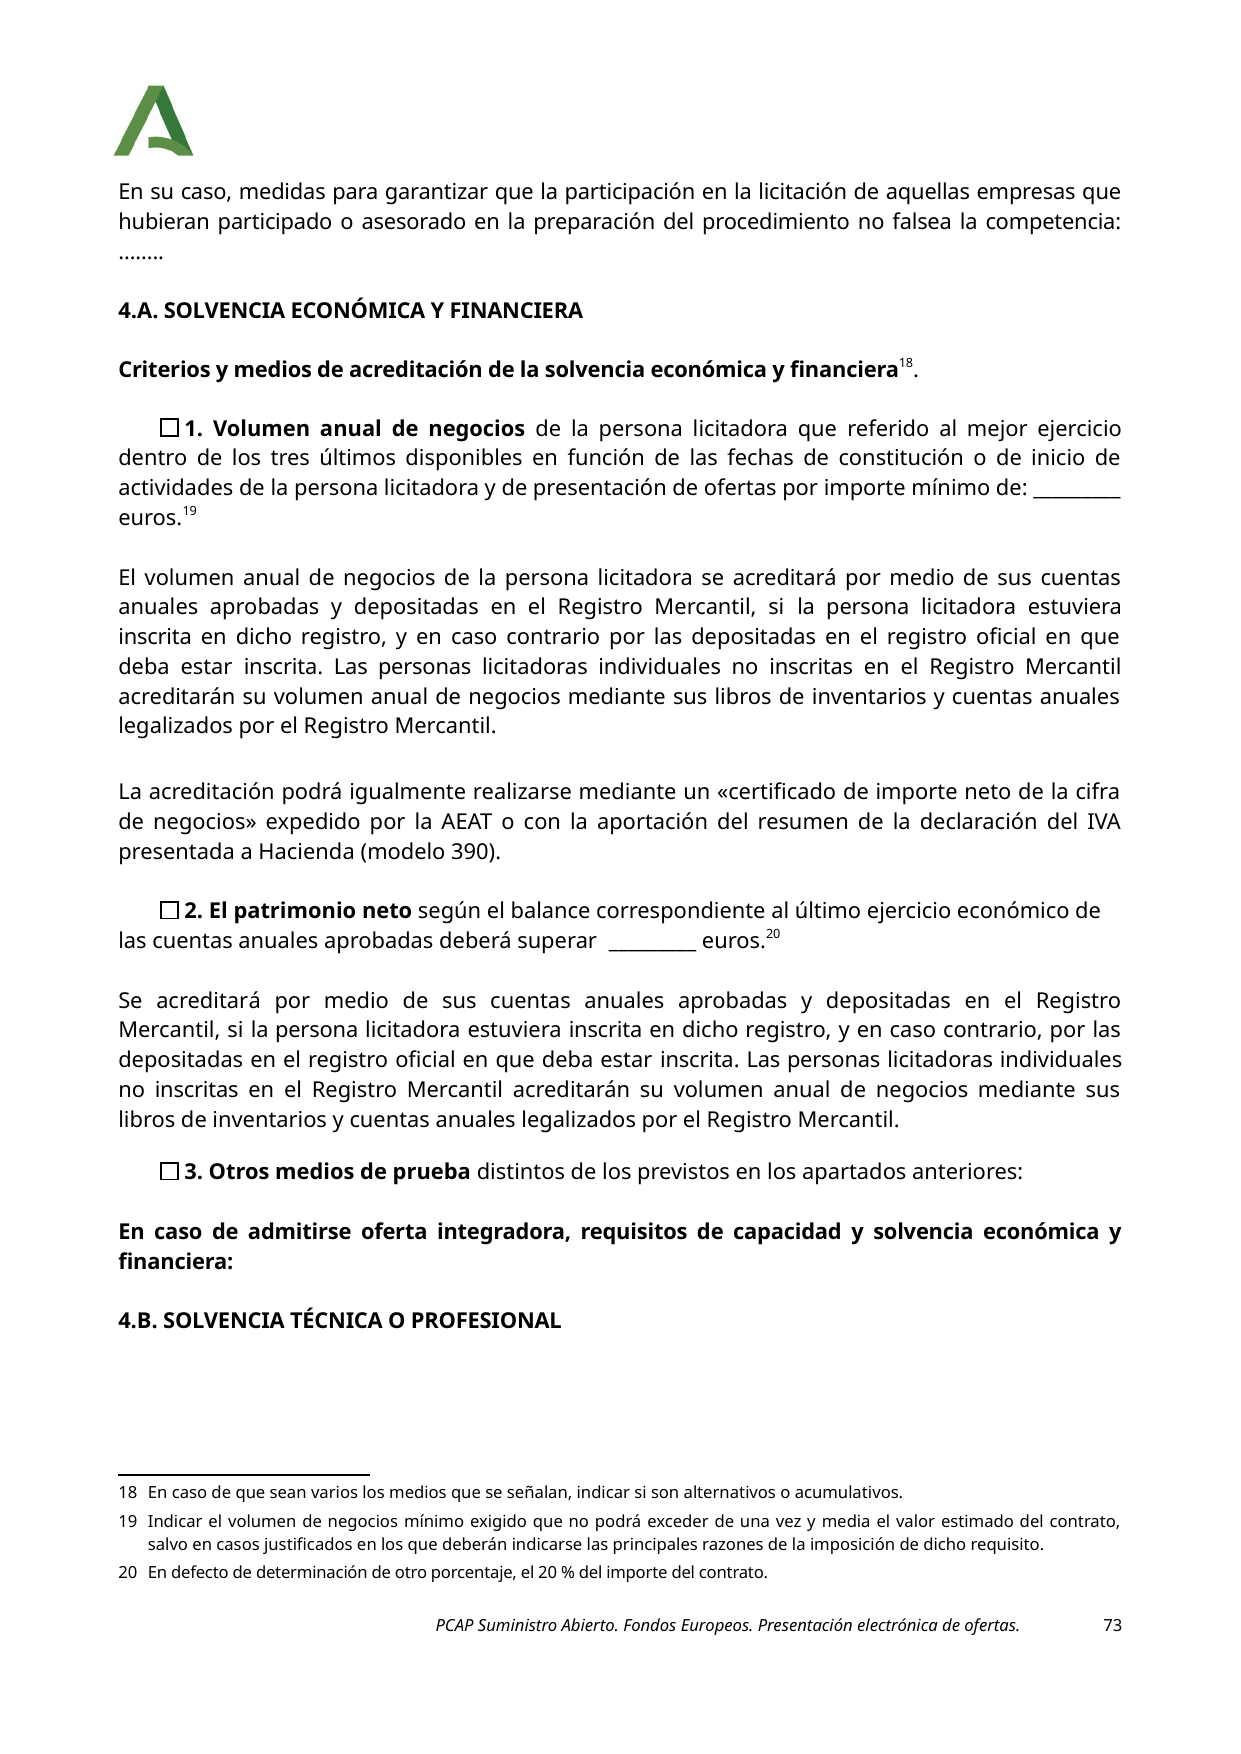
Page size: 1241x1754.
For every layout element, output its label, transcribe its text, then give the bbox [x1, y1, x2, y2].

text Criterios y medios de acreditación de la solvencia económica y financiera. [118, 354, 1122, 384]
text En caso de que sean varios los medios que se señalan, indicar si son alternativos o acumulativos. [118, 1481, 1122, 1504]
text En caso de admitirse oferta integradora, requisitos de capacidad y solvencia económica y financiera: [118, 1216, 1122, 1275]
text El volumen anual de negocios de la persona licitadora se acreditará por medio de sus cuentas anuales aprobadas y depositadas en el Registro Mercantil, si la persona licitadora estuviera inscrita en dicho registro, y en caso contrario por las depositadas en el registro oficial en que deba estar inscrita. Las personas licitadoras individuales no inscritas en el Registro Mercantil acreditarán su volumen anual de negocios mediante sus libros de inventarios y cuentas anuales legalizados por el Registro Mercantil. [118, 562, 1122, 740]
text La acreditación podrá igualmente realizarse mediante un «certificado de importe neto de la cifra de negocios» expedido por la AEAT o con la aportación del resumen de la declaración del IVA presentada a Hacienda (modelo 390). [118, 776, 1122, 865]
text 2. El patrimonio neto según el balance correspondiente al último ejercicio económico de las cuentas anuales aprobadas deberá superar _________ euros. [118, 895, 1122, 955]
text 1. Volumen anual de negocios de la persona licitadora que referido al mejor ejercicio dentro de los tres últimos disponibles en función de las fechas de constitución o de inicio de actividades de la persona licitadora y de presentación de ofertas por importe mínimo de: _________ euros. [118, 413, 1122, 532]
text 3. Otros medios de prueba distintos de los previstos en los apartados anteriores: [118, 1156, 1122, 1186]
text Se acreditará por medio de sus cuentas anuales aprobadas y depositadas en el Registro Mercantil, si la persona licitadora estuviera inscrita en dicho registro, y en caso contrario, por las depositadas en el registro oficial en que deba estar inscrita. Las personas licitadoras individuales no inscritas en el Registro Mercantil acreditarán su volumen anual de negocios mediante sus libros de inventarios y cuentas anuales legalizados por el Registro Mercantil. [118, 984, 1122, 1133]
text 4.A. SOLVENCIA ECONÓMICA Y FINANCIERA [118, 296, 1122, 325]
text En defecto de determinación de otro porcentaje, el 20 % del importe del contrato. [118, 1561, 1122, 1584]
text 4.B. SOLVENCIA TÉCNICA O PROFESIONAL [118, 1305, 1122, 1335]
picture [109, 81, 198, 160]
text Indicar el volumen de negocios mínimo exigido que no podrá exceder de una vez y media el valor estimado del contrato, salvo en casos justificados en los que deberán indicarse las principales razones de la imposición de dicho requisito. [118, 1509, 1122, 1555]
text En su caso, medidas para garantizar que la participación en la licitación de aquellas empresas que hubieran participado o asesorado en la preparación del procedimiento no falsea la competencia: …….. [118, 176, 1122, 266]
